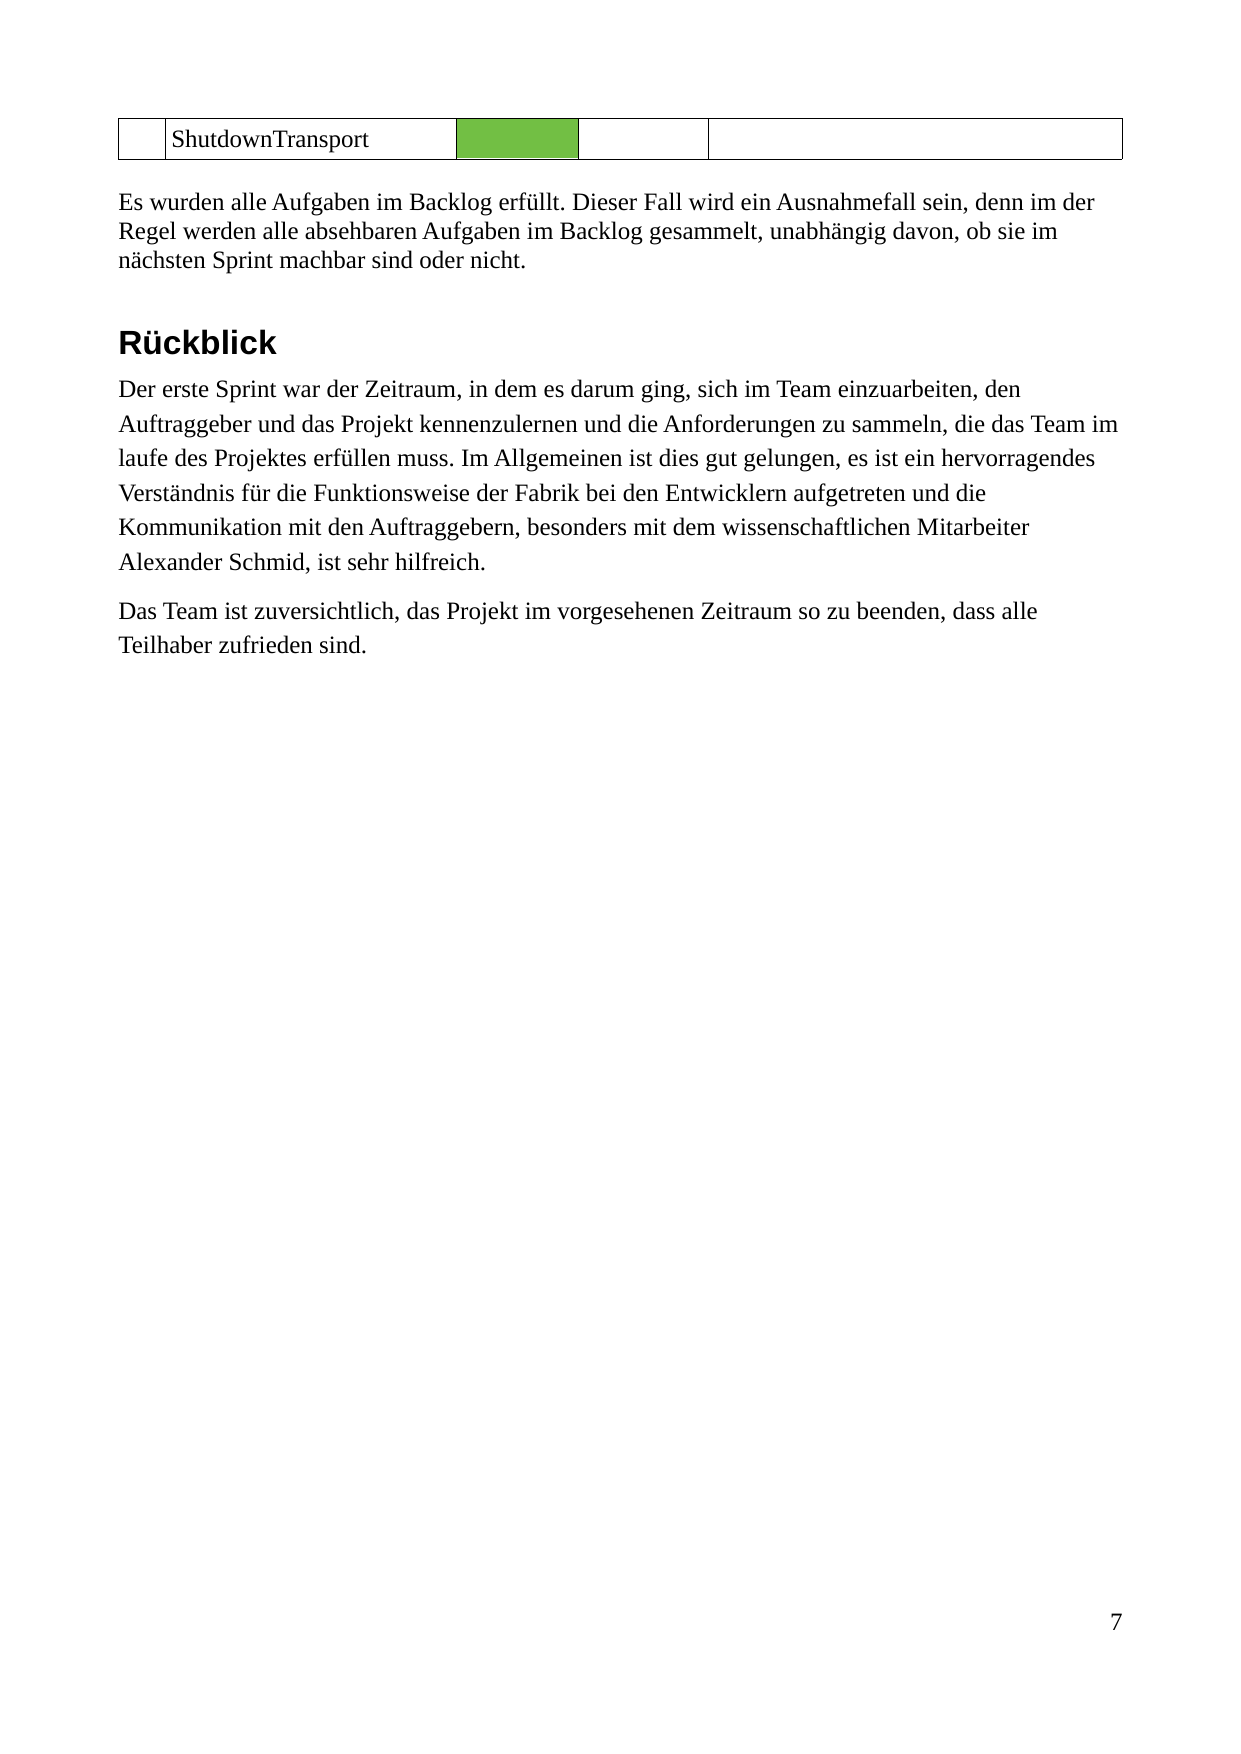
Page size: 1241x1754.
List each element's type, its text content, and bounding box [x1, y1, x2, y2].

table_cell - [579, 119, 708, 158]
table_cell - [709, 119, 1122, 158]
table_cell [119, 119, 165, 158]
text Es wurden alle Aufgaben im Backlog erfüllt. Dieser Fall wird ein Ausnahmefall sein, denn im der Regel werden alle absehbaren Aufgaben im Backlog gesammelt, unabhängig davon, ob sie im nächsten Sprint machbar sind oder nicht. [118, 187, 1122, 273]
text Das Team ist zuversichtlich, das Projekt im vorgesehenen Zeitraum so zu beenden, dass alle Teilhaber zufrieden sind. [118, 596, 1122, 659]
table_cell [457, 119, 578, 158]
subtitle Rückblick [118, 323, 1122, 362]
table_cell ShutdownTransport [166, 119, 456, 158]
text Der erste Sprint war der Zeitraum, in dem es darum ging, sich im Team einzuarbeiten, den Auftraggeber und das Projekt kennenzulernen und die Anforderungen zu sammeln, die das Team im laufe des Projektes erfüllen muss. Im Allgemeinen ist dies gut gelungen, es ist ein hervorragendes Verständnis für die Funktionsweise der Fabrik bei den Entwicklern aufgetreten und die Kommunikation mit den Auftraggebern, besonders mit dem wissenschaftlichen Mitarbeiter Alexander Schmid, ist sehr hilfreich. [118, 374, 1122, 575]
